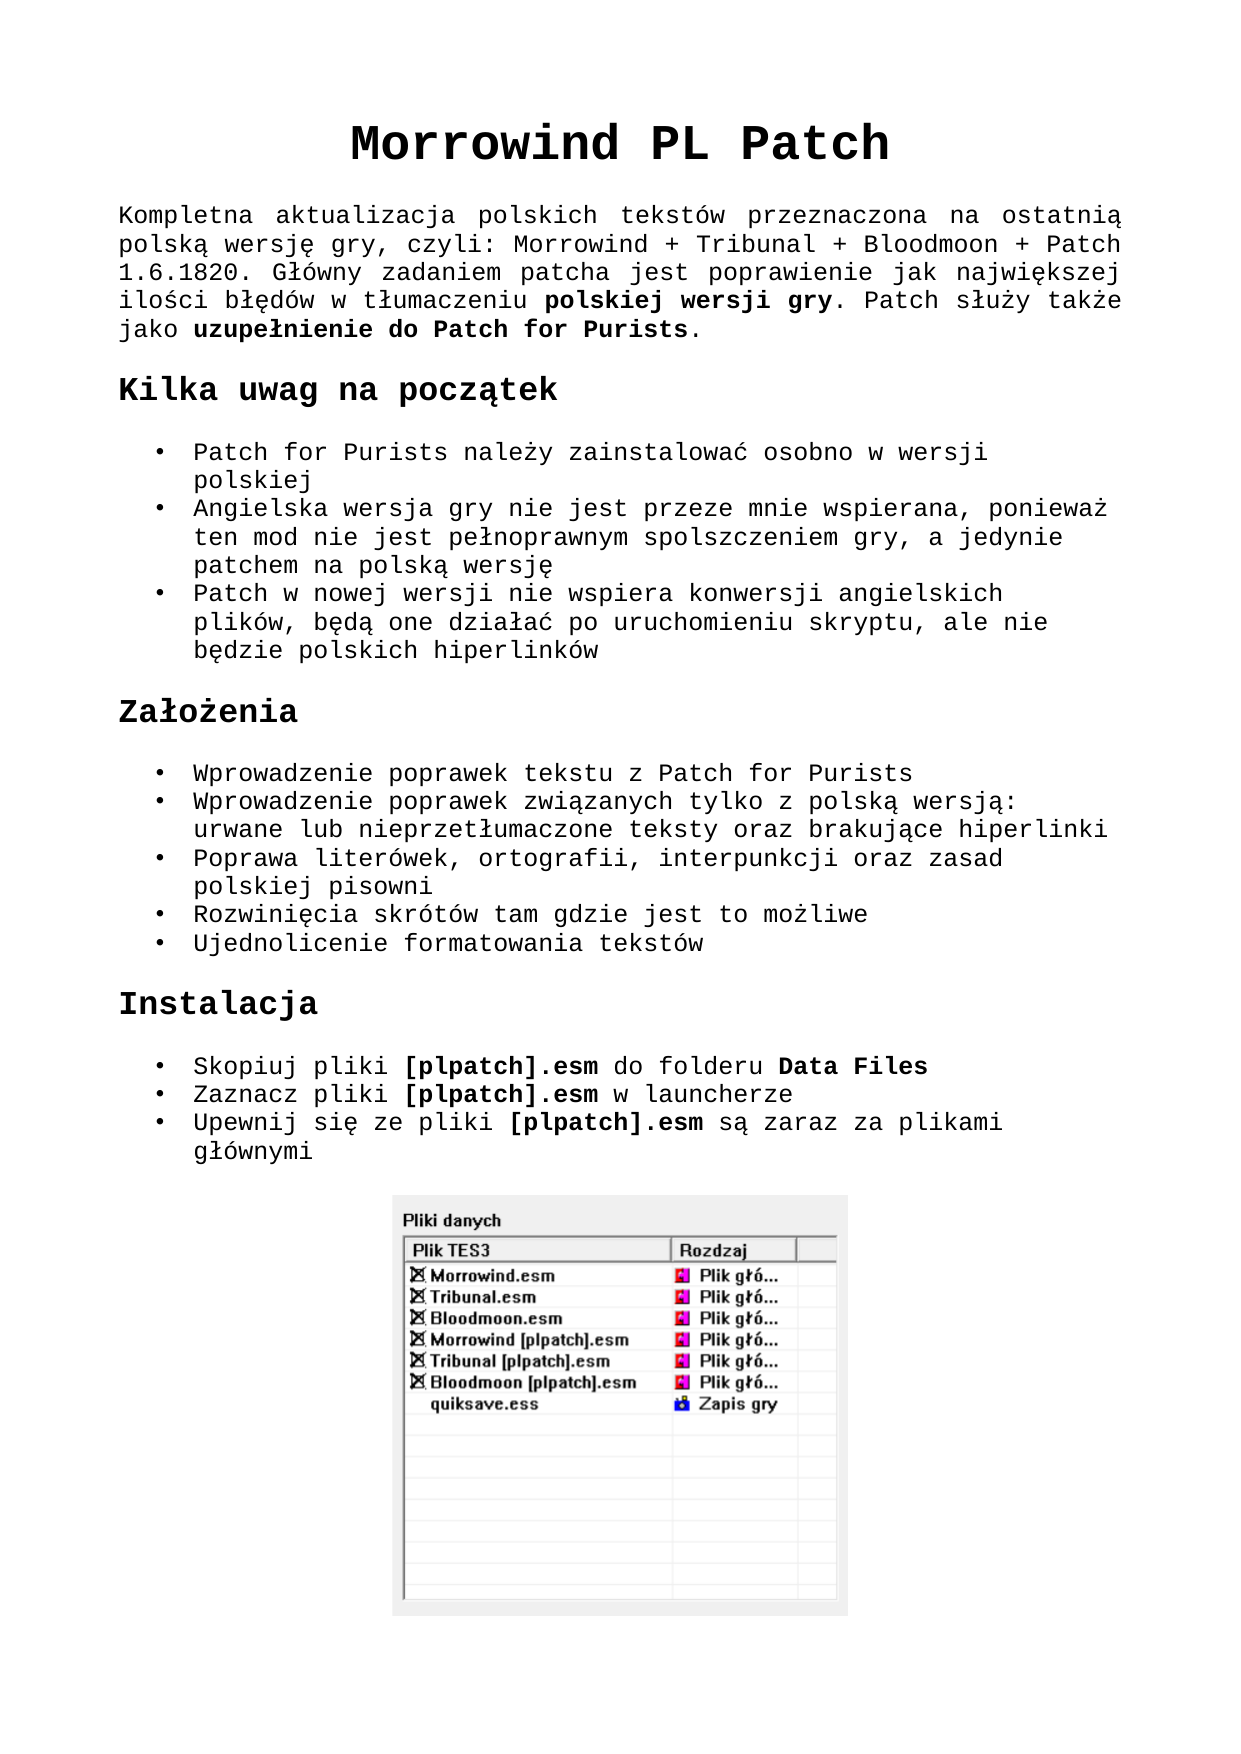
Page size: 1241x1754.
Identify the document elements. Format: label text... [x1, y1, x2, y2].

list Upewnij się ze pliki [plpatch].esm są zaraz za plikami głównymi [156, 1110, 1122, 1167]
text Instalacja [118, 987, 1122, 1025]
list Angielska wersja gry nie jest przeze mnie wspierana, ponieważ ten mod nie jest pełnoprawnym spolszczeniem gry, a jedynie patchem na polską wersję [156, 496, 1122, 581]
list Poprawa literówek, ortografii, interpunkcji oraz zasad polskiej pisowni [156, 845, 1122, 902]
list Patch for Purists należy zainstalować osobno w wersji polskiej [156, 439, 1122, 496]
list Zaznacz pliki [plpatch].esm w launcherze [156, 1082, 1122, 1110]
text Kilka uwag na początek [118, 373, 1122, 411]
list Skopiuj pliki [plpatch].esm do folderu Data Files [156, 1053, 1122, 1082]
list Wprowadzenie poprawek tekstu z Patch for Purists [156, 760, 1122, 789]
text Założenia [118, 694, 1122, 732]
list Patch w nowej wersji nie wspiera konwersji angielskich plików, będą one działać po uruchomieniu skryptu, ale nie będzie polskich hiperlinków [156, 581, 1122, 666]
text Morrowind PL Patch [118, 118, 1122, 175]
text Kompletna aktualizacja polskich tekstów przeznaczona na ostatnią polską wersję gry, czyli: Morrowind + Tribunal + Bloodmoon + Patch 1.6.1820. Główny zadaniem patcha jest poprawienie jak największej ilości błędów w tłumaczeniu polskiej wersji gry. Patch służy także jako uzupełnienie do Patch for Purists. [118, 203, 1122, 345]
picture [392, 1195, 848, 1616]
list Ujednolicenie formatowania tekstów [156, 930, 1122, 959]
list Rozwinięcia skrótów tam gdzie jest to możliwe [156, 902, 1122, 930]
list Wprowadzenie poprawek związanych tylko z polską wersją: urwane lub nieprzetłumaczone teksty oraz brakujące hiperlinki [156, 789, 1122, 845]
